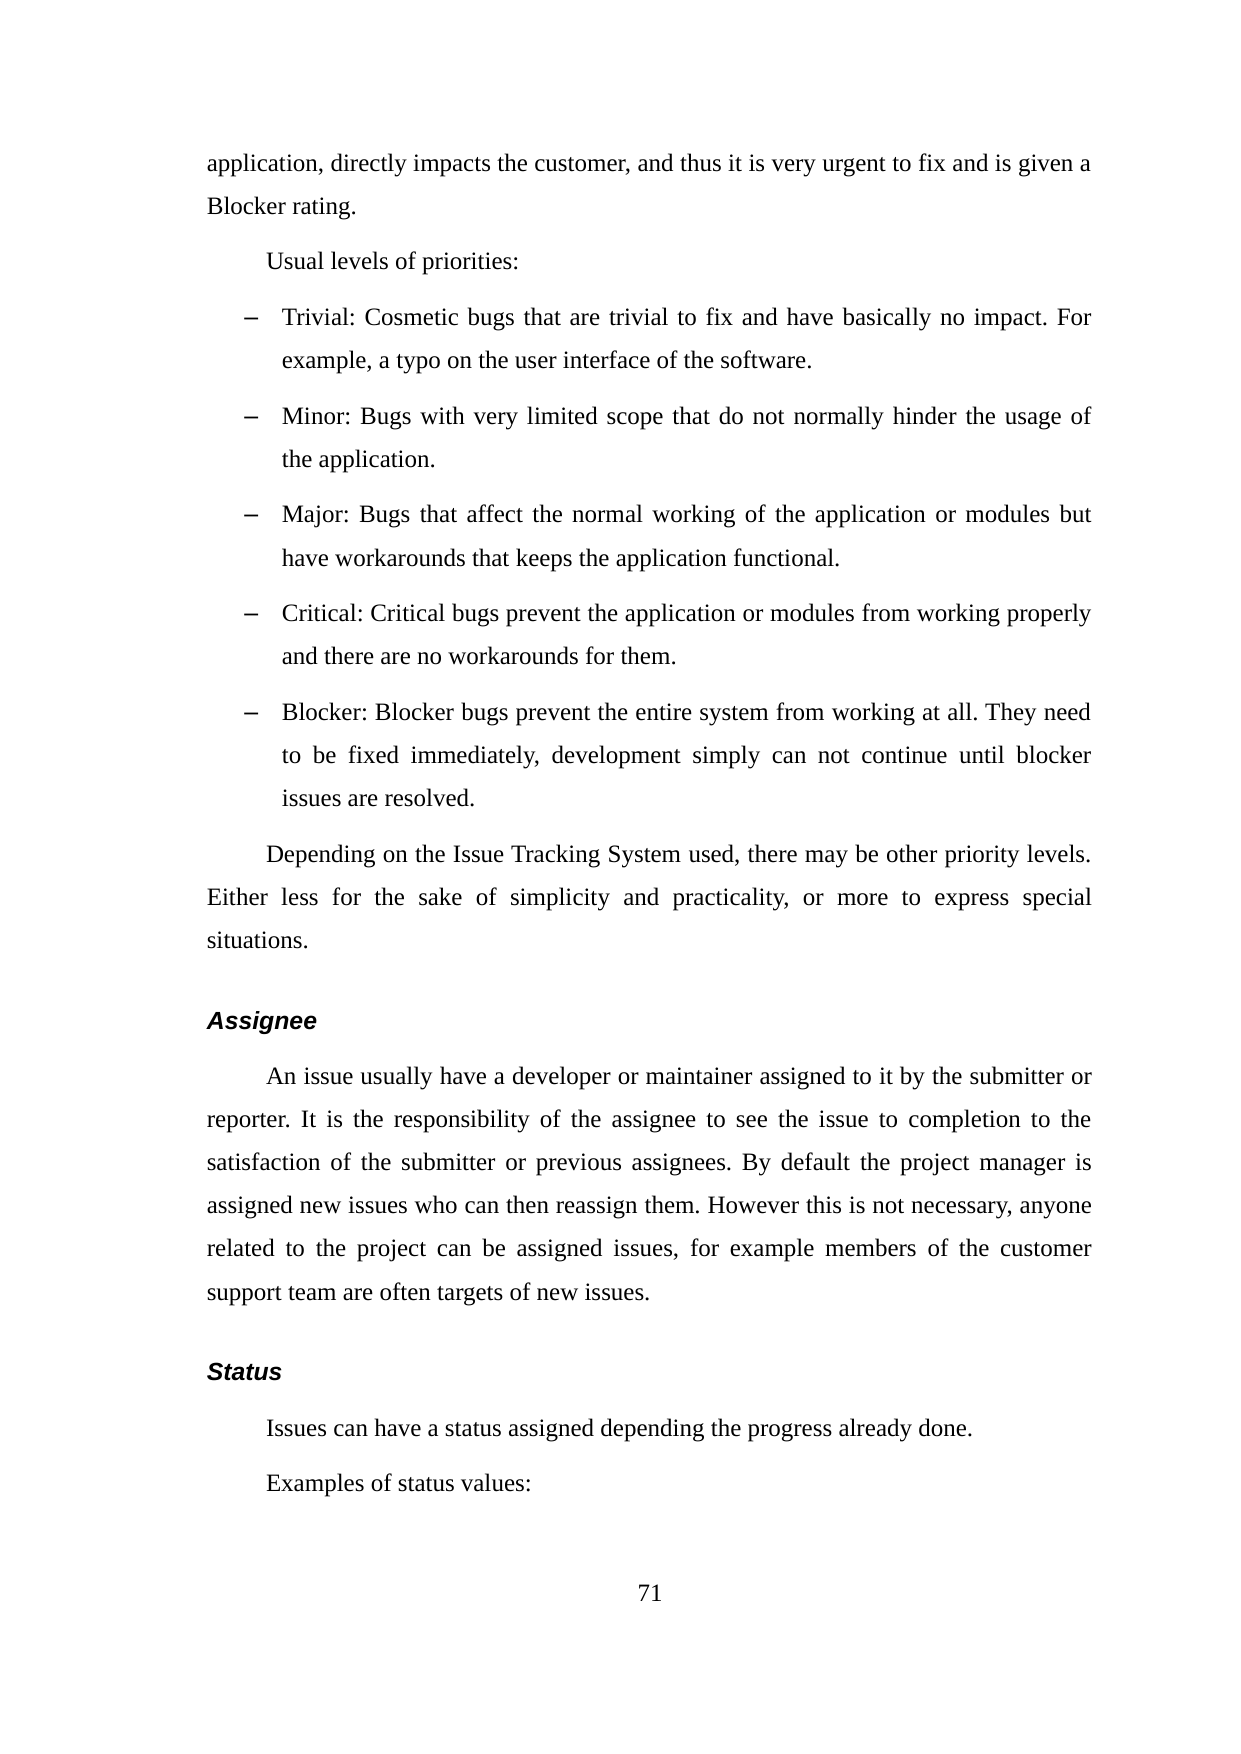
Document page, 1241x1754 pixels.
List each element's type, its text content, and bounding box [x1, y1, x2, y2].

text Examples of status values: [207, 1468, 1093, 1497]
list Critical: Critical bugs prevent the application or modules from working properly and there are no workarounds for them. [244, 598, 1093, 670]
text Depending on the Issue Tracking System used, there may be other priority levels. Either less for the sake of simplicity and practicality, or more to express special situations. [207, 839, 1093, 954]
list Major: Bugs that affect the normal working of the application or modules but have workarounds that keeps the application functional. [244, 499, 1093, 571]
subtitle Status [207, 1357, 1093, 1386]
list Trivial: Cosmetic bugs that are trivial to fix and have basically no impact. For example, a typo on the user interface of the software. [244, 302, 1093, 374]
text An issue usually have a developer or maintainer assigned to it by the submitter or reporter. It is the responsibility of the assignee to see the issue to completion to the satisfaction of the submitter or previous assignees. By default the project manager is assigned new issues who can then reassign them. However this is not necessary, anyone related to the project can be assigned issues, for example members of the customer support team are often targets of new issues. [207, 1061, 1093, 1305]
text application, directly impacts the customer, and thus it is very urgent to fix and is given a Blocker rating. [207, 148, 1093, 219]
subtitle Assignee [207, 1006, 1093, 1034]
list Minor: Bugs with very limited scope that do not normally hinder the usage of the application. [244, 401, 1093, 473]
text Usual levels of priorities: [207, 246, 1093, 275]
text Issues can have a status assigned depending the progress already done. [207, 1413, 1093, 1441]
list Blocker: Blocker bugs prevent the entire system from working at all. They need to be fixed immediately, development simply can not continue until blocker issues are resolved. [244, 697, 1093, 812]
